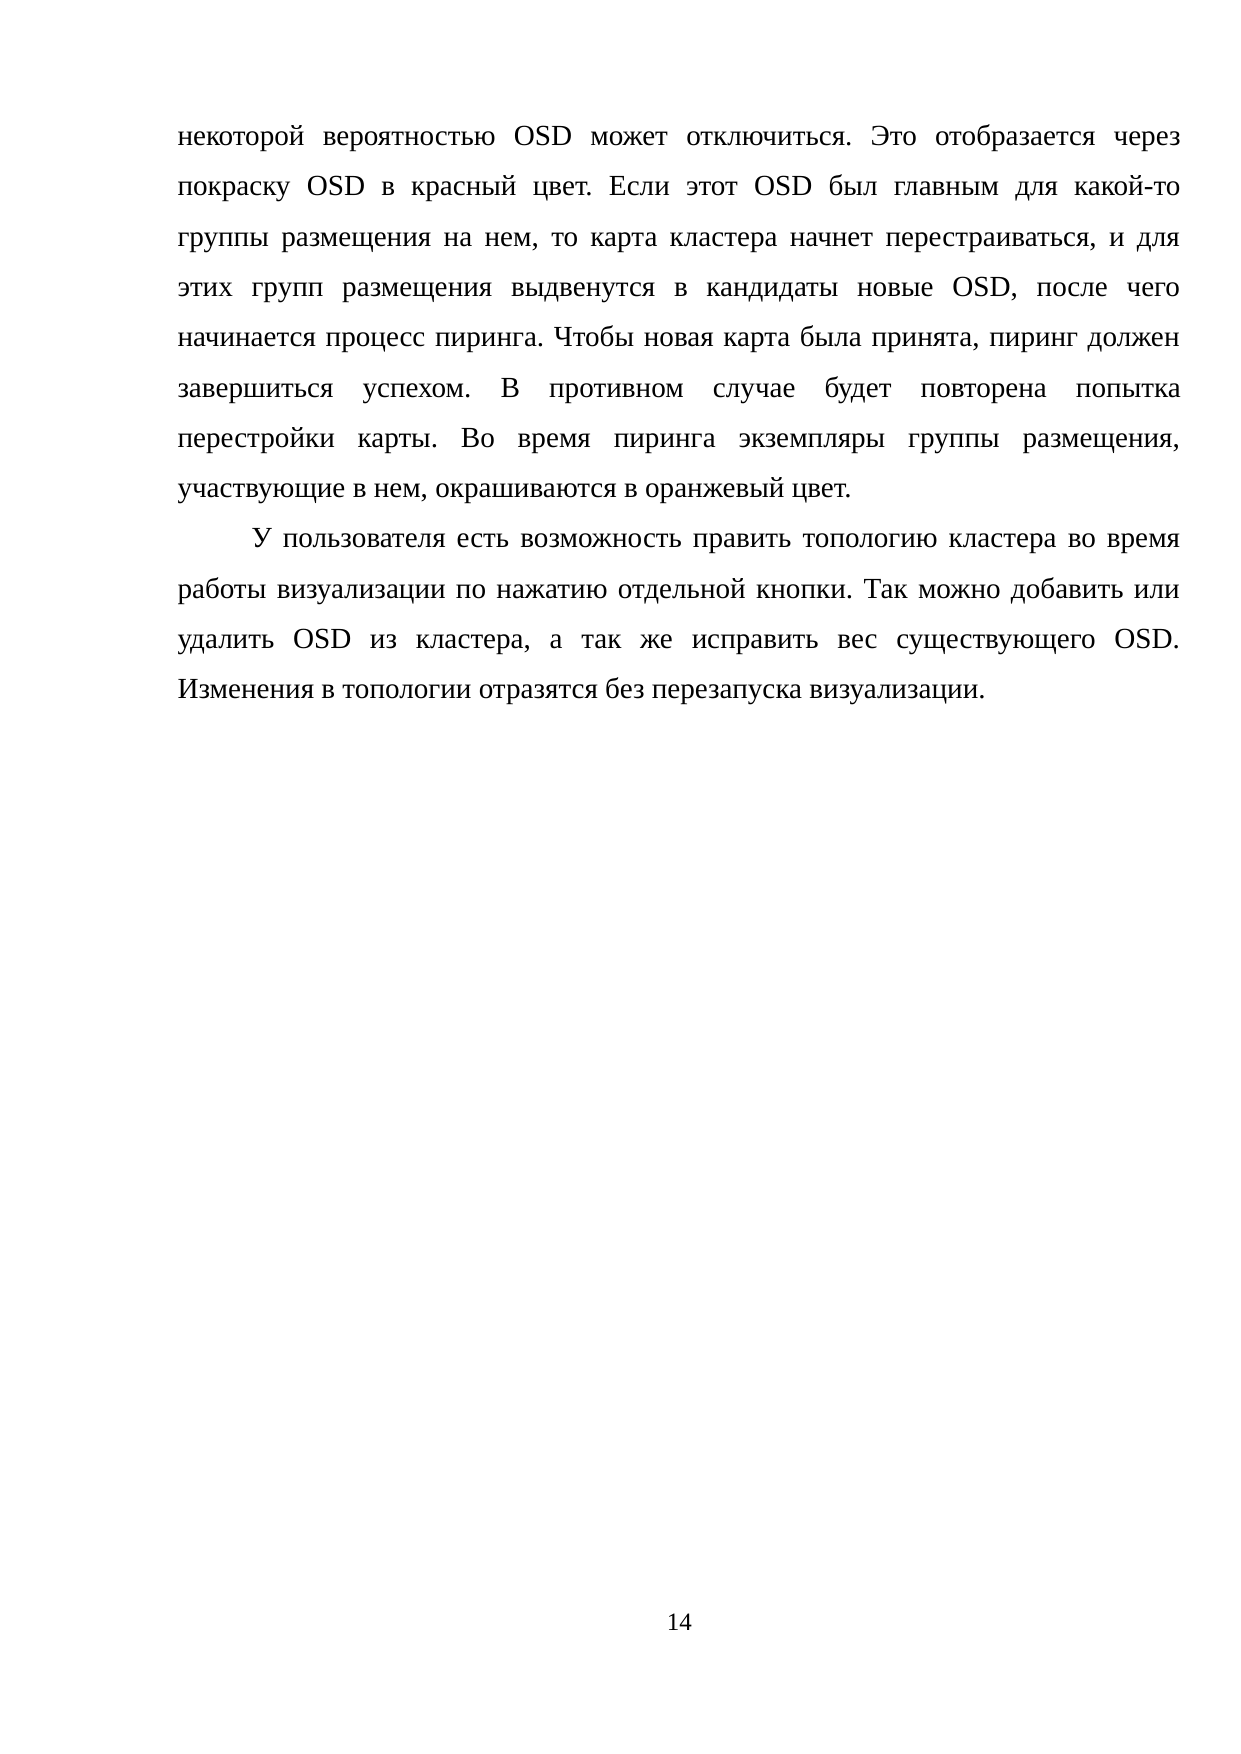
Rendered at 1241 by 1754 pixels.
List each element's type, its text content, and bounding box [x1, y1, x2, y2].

text У пользователя есть возможность править топологию кластера во время работы визуализации по нажатию отдельной кнопки. Так можно добавить или удалить OSD из кластера, а так же исправить вес существующего OSD. Изменения в топологии отразятся без перезапуска визуализации. [177, 521, 1181, 705]
text некоторой вероятностью OSD может отключиться. Это отобразается через покраску OSD в красный цвет. Если этот OSD был главным для какой-то группы размещения на нем, то карта кластера начнет перестраиваться, и для этих групп размещения выдвенутся в кандидаты новые OSD, после чего начинается процесс пиринга. Чтобы новая карта была принята, пиринг должен завершиться успехом. В противном случае будет повторена попытка перестройки карты. Во время пиринга экземпляры группы размещения, участвующие в нем, окрашиваются в оранжевый цвет. [177, 118, 1181, 504]
